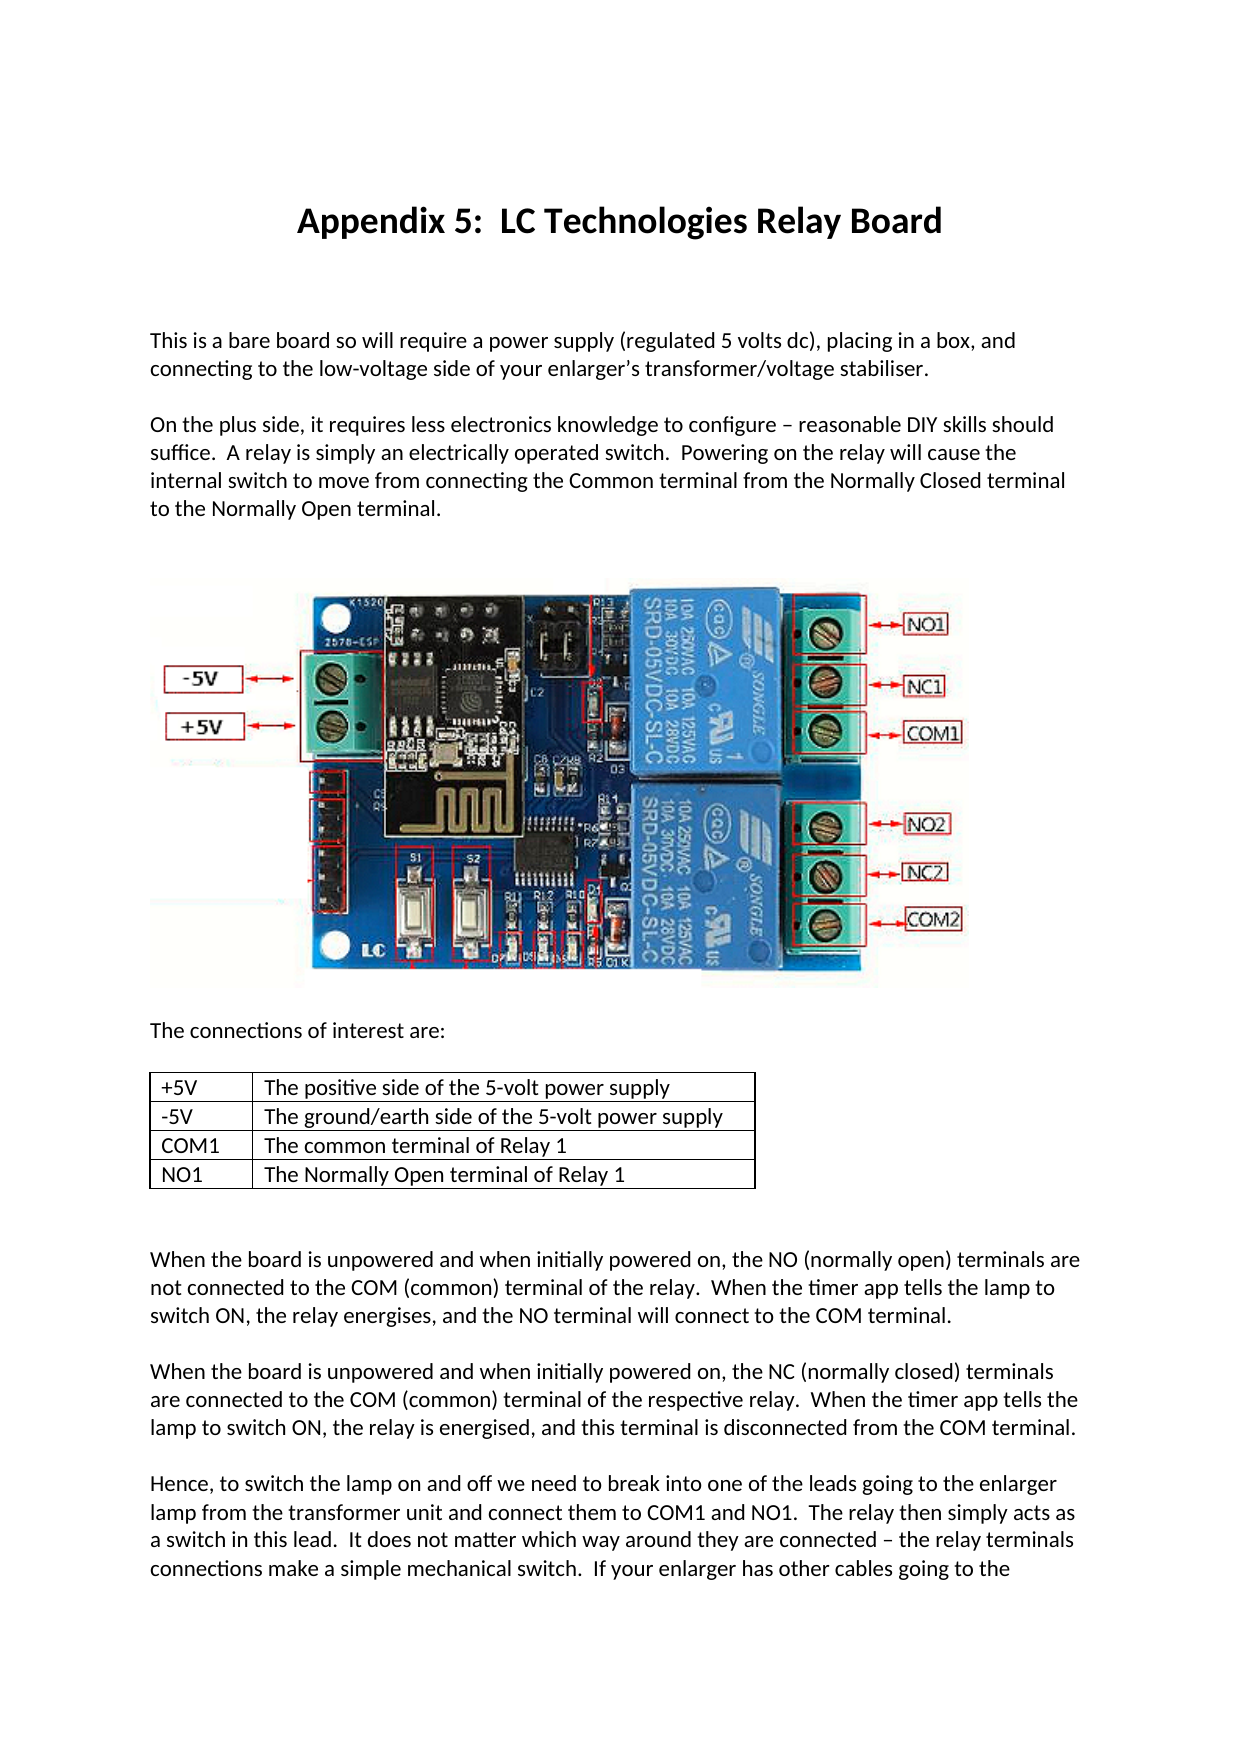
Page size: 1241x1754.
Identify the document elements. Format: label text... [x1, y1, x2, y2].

table_cell The common terminal of Relay 1 [253, 1131, 754, 1159]
table_header +5V [151, 1073, 252, 1101]
text On the plus side, it requires less electronics knowledge to configure – reasonable DIY skills should suffice. A relay is simply an electrically operated switch. Powering on the relay will cause the internal switch to move from connecting the Common terminal from the Normally Closed terminal to the Normally Open terminal. [150, 411, 1090, 523]
text This is a bare board so will require a power supply (regulated 5 volts dc), placing in a box, and connecting to the low-voltage side of your enlarger’s transformer/voltage stabiliser. [150, 326, 1090, 382]
text When the board is unpowered and when initially powered on, the NO (normally open) terminals are not connected to the COM (common) terminal of the relay. When the timer app tells the lamp to switch ON, the relay energises, and the NO terminal will connect to the COM terminal. [150, 1245, 1090, 1329]
table_cell The Normally Open terminal of Relay 1 [253, 1160, 754, 1188]
text Hence, to switch the lamp on and off we need to break into one of the leads going to the enlarger lamp from the transformer unit and connect them to COM1 and NO1. The relay then simply acts as a switch in this lead. It does not matter which way around they are connected – the relay terminals connections make a simple mechanical switch. If your enlarger has other cables going to the [150, 1469, 1090, 1582]
table_cell NO1 [151, 1160, 252, 1188]
text Appendix 5: LC Technologies Relay Board [150, 197, 1090, 242]
text The connections of interest are: [150, 1016, 1090, 1044]
text When the board is unpowered and when initially powered on, the NC (normally closed) terminals are connected to the COM (common) terminal of the respective relay. When the timer app tells the lamp to switch ON, the relay is energised, and this terminal is disconnected from the COM terminal. [150, 1357, 1090, 1442]
table_cell The ground/earth side of the 5-volt power supply [253, 1102, 754, 1130]
table_cell -5V [151, 1102, 252, 1130]
table_cell COM1 [151, 1131, 252, 1159]
table_header The positive side of the 5-volt power supply [253, 1073, 754, 1101]
